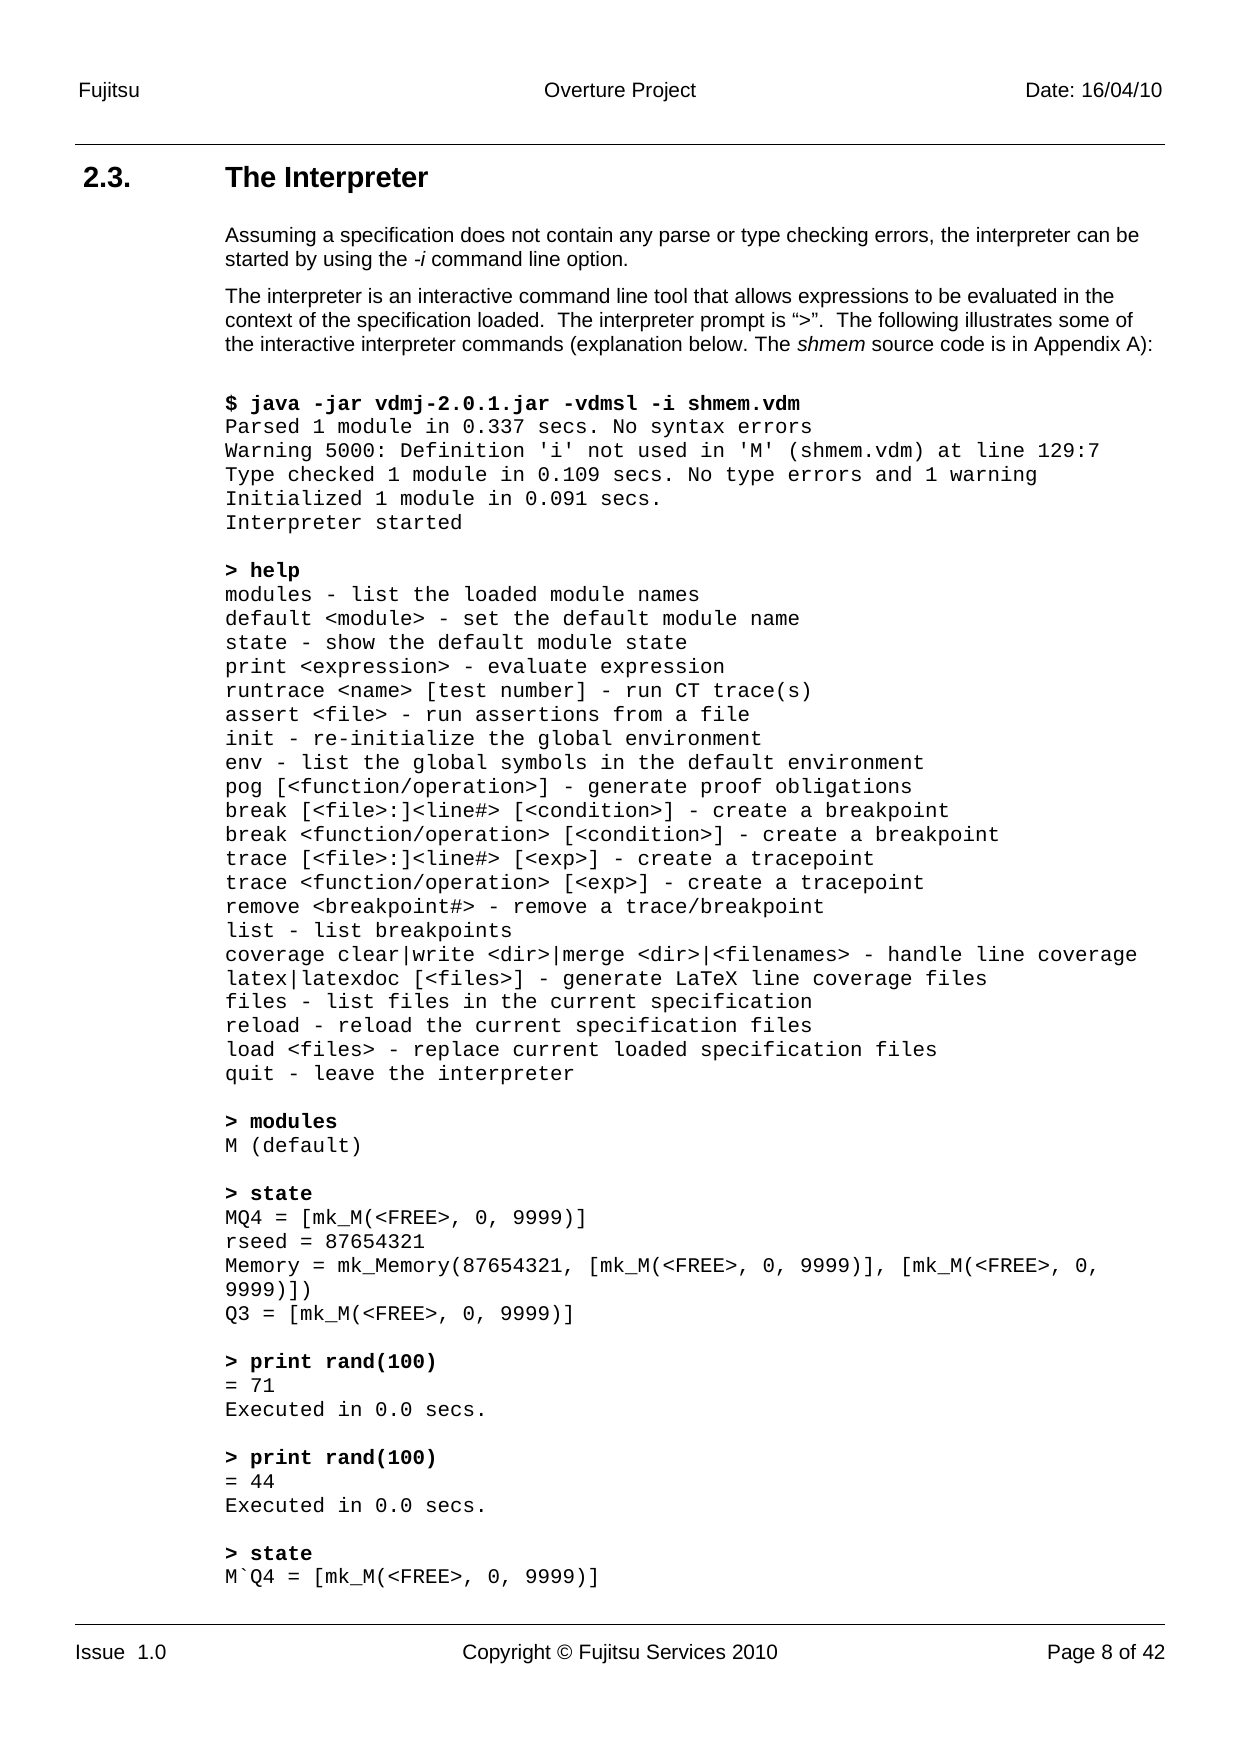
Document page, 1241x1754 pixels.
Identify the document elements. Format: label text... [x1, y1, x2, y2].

text init - re-initialize the global environment [225, 728, 1165, 752]
text env - list the global symbols in the default environment [225, 752, 1165, 776]
text rseed = 87654321 [225, 1231, 1165, 1255]
text M`Q4 = [mk_M(<FREE>, 0, 9999)] [225, 1566, 1165, 1590]
text Interpreter started [225, 512, 1165, 536]
text modules - list the loaded module names [225, 584, 1165, 608]
text Memory = mk_Memory(87654321, [mk_M(<FREE>, 0, 9999)], [mk_M(<FREE>, 0, 9999)]) [225, 1255, 1165, 1303]
text list - list breakpoints [225, 919, 1165, 943]
text > print rand(100) [225, 1447, 1165, 1471]
text > state [225, 1542, 1165, 1566]
text break <function/operation> [<condition>] - create a breakpoint [225, 824, 1165, 848]
text = 44 [225, 1471, 1165, 1494]
text $ java -jar vdmj-2.0.1.jar -vdmsl -i shmem.vdm [225, 392, 1165, 416]
text Warning 5000: Definition 'i' not used in 'M' (shmem.vdm) at line 129:7 [225, 440, 1165, 464]
text assert <file> - run assertions from a file [225, 704, 1165, 728]
text load <files> - replace current loaded specification files [225, 1039, 1165, 1063]
text runtrace <name> [test number] - run CT trace(s) [225, 680, 1165, 704]
text latex|latexdoc [<files>] - generate LaTeX line coverage files [225, 967, 1165, 991]
text coverage clear|write <dir>|merge <dir>|<filenames> - handle line coverage [225, 943, 1165, 967]
text > modules [225, 1111, 1165, 1135]
text Type checked 1 module in 0.109 secs. No type errors and 1 warning [225, 464, 1165, 488]
text default <module> - set the default module name [225, 608, 1165, 632]
text Q3 = [mk_M(<FREE>, 0, 9999)] [225, 1303, 1165, 1327]
text break [<file>:]<line#> [<condition>] - create a breakpoint [225, 800, 1165, 824]
text reload - reload the current specification files [225, 1015, 1165, 1039]
text M (default) [225, 1135, 1165, 1159]
text Executed in 0.0 secs. [225, 1399, 1165, 1423]
text The interpreter is an interactive command line tool that allows expressions to be evaluated in the context of the specification loaded. The interpreter prompt is “>”. The following illustrates some of the interactive interpreter commands (explanation below. The shmem source code is in Appendix A): [225, 284, 1165, 356]
text > state [225, 1183, 1165, 1207]
text MQ4 = [mk_M(<FREE>, 0, 9999)] [225, 1207, 1165, 1231]
text Executed in 0.0 secs. [225, 1494, 1165, 1518]
text > help [225, 560, 1165, 584]
subtitle The Interpreter [75, 160, 1165, 193]
text files - list files in the current specification [225, 991, 1165, 1015]
text > print rand(100) [225, 1351, 1165, 1375]
text = 71 [225, 1375, 1165, 1399]
text pog [<function/operation>] - generate proof obligations [225, 776, 1165, 800]
text Parsed 1 module in 0.337 secs. No syntax errors [225, 416, 1165, 440]
text Assuming a specification does not contain any parse or type checking errors, the interpreter can be started by using the -i command line option. [225, 223, 1165, 271]
text Initialized 1 module in 0.091 secs. [225, 488, 1165, 512]
text quit - leave the interpreter [225, 1063, 1165, 1087]
text print <expression> - evaluate expression [225, 656, 1165, 680]
text state - show the default module state [225, 632, 1165, 656]
text trace [<file>:]<line#> [<exp>] - create a tracepoint [225, 848, 1165, 872]
text trace <function/operation> [<exp>] - create a tracepoint [225, 872, 1165, 896]
text remove <breakpoint#> - remove a trace/breakpoint [225, 896, 1165, 919]
